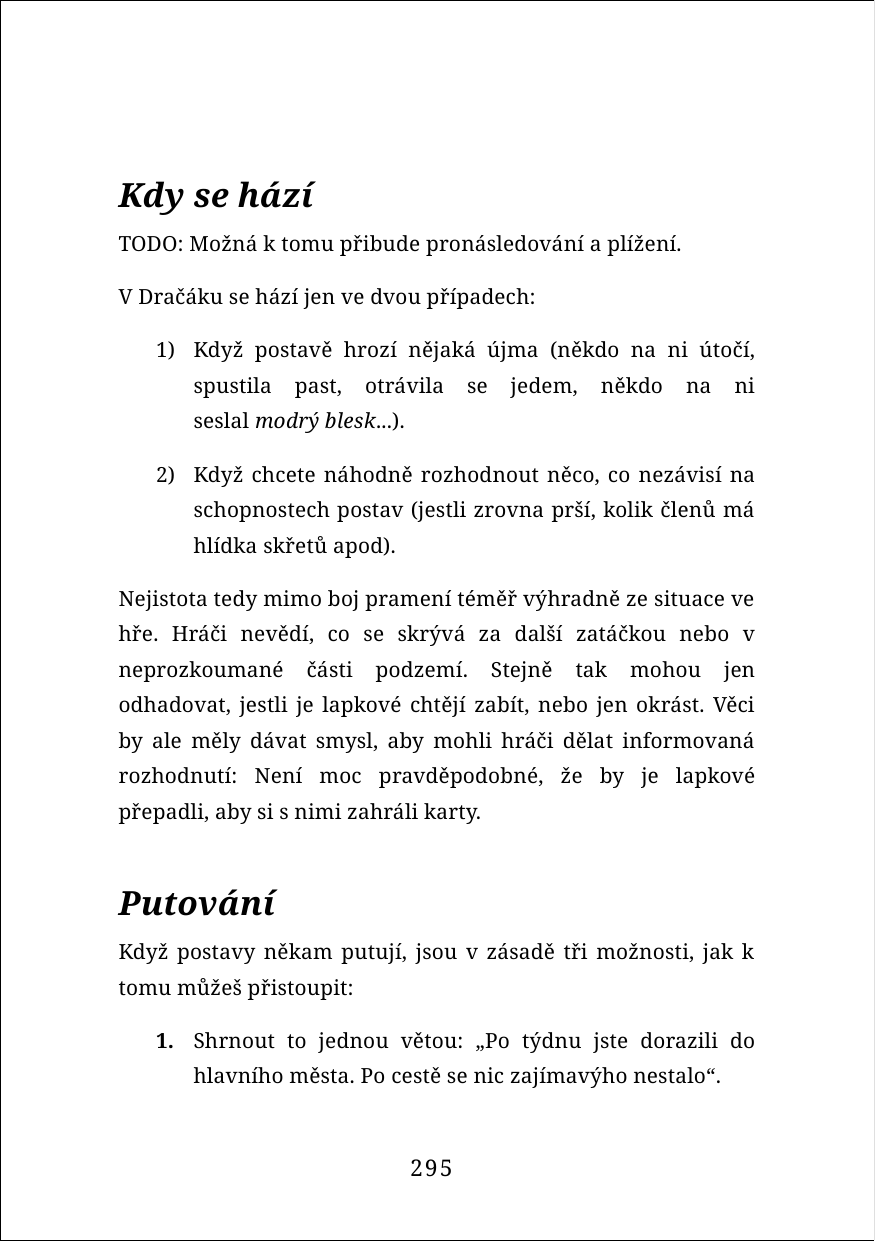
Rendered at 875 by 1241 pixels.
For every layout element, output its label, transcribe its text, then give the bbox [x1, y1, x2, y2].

subtitle Kdy se hází [118, 172, 756, 217]
text Nejistota tedy mimo boj pramení téměř výhradně ze situace ve hře. Hráči nevědí, co se skrývá za další zatáčkou nebo v neprozkoumané části podzemí. Stejně tak mohou jen odhadovat, jestli je lapkové chtějí zabít, nebo jen okrást. Věci by ale měly dávat smysl, aby mohli hráči dělat informovaná rozhodnutí: Není moc pravděpodobné, že by je lapkové přepadli, aby si s nimi zahráli karty. [118, 584, 756, 826]
list Když chcete náhodně rozhodnout něco, co nezávisí na schopnostech postav (jestli zrovna prší, kolik členů má hlídka skřetů apod). [156, 460, 756, 559]
list Shrnout to jednou větou: „Po týdnu jste dorazili do hlavního města. Po cestě se nic zajímavýho nestalo“. [156, 1026, 756, 1090]
text TODO: Možná k tomu přibude pronásledování a plížení. [118, 229, 756, 257]
text V Dračáku se hází jen ve dvou případech: [118, 282, 756, 311]
subtitle Putování [118, 880, 756, 925]
text Když postavy někam putují, jsou v zásadě tři možnosti, jak k tomu můžeš přistoupit: [118, 937, 756, 1001]
list Když postavě hrozí nějaká újma (někdo na ni útočí, spustila past, otrávila se jedem, někdo na ni seslal modrý blesk...). [156, 335, 756, 435]
